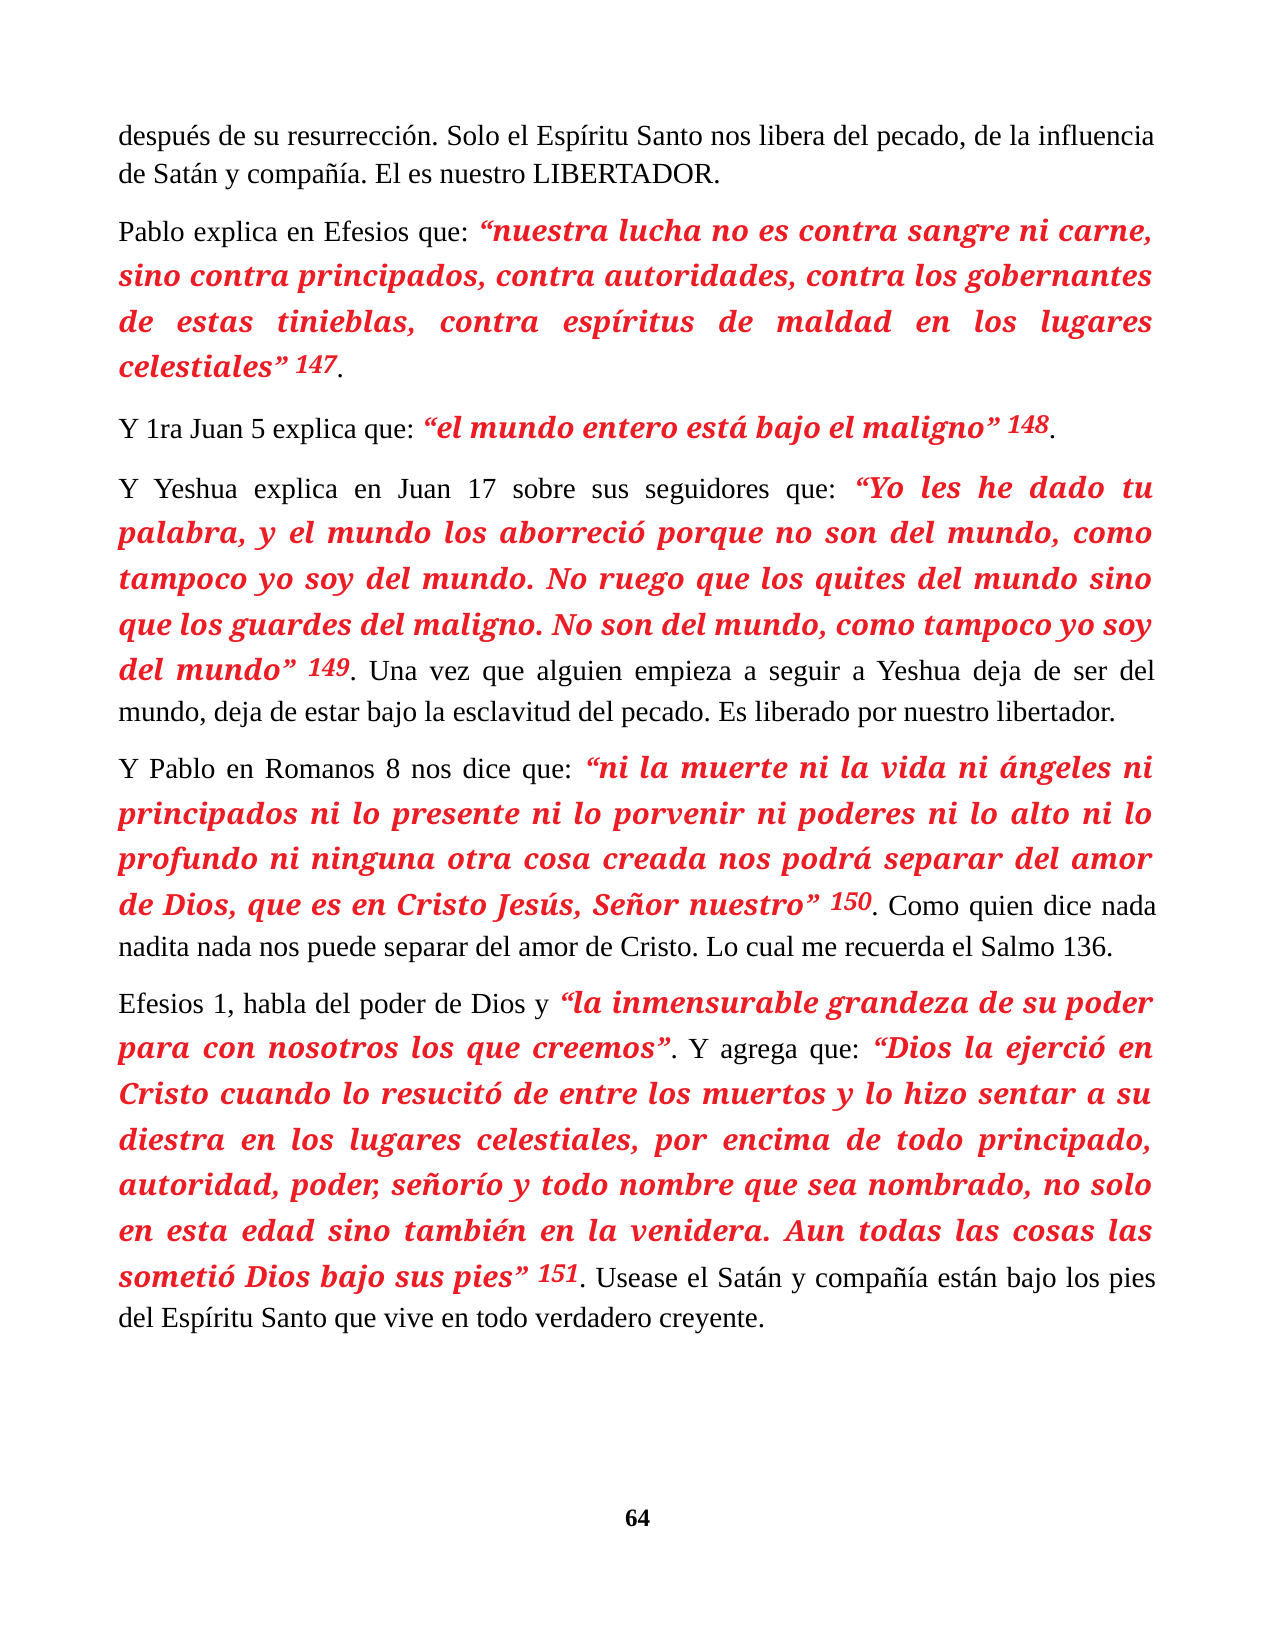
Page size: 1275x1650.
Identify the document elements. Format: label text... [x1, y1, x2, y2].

text Efesios 1, habla del poder de Dios y “la inmensurable grandeza de su poder para con nosotros los que creemos”. Y agrega que: “Dios la ejerció en Cristo cuando lo resucitó de entre los muertos y lo hizo sentar a su diestra en los lugares celestiales, por encima de todo principado, autoridad, poder, señorío y todo nombre que sea nombrado, no solo en esta edad sino también en la venidera. Aun todas las cosas las sometió Dios bajo sus pies” . Usease el Satán y compañía están bajo los pies del Espíritu Santo que vive en todo verdadero creyente. [118, 982, 1157, 1334]
text después de su resurrección. Solo el Espíritu Santo nos libera del pecado, de la influencia de Satán y compañía. El es nuestro LIBERTADOR. [118, 118, 1157, 190]
text Y 1ra Juan 5 explica que: “el mundo entero está bajo el maligno” . [118, 407, 1157, 447]
text Pablo explica en Efesios que: “nuestra lucha no es contra sangre ni carne, sino contra principados, contra autoridades, contra los gobernantes de estas tinieblas, contra espíritus de maldad en los lugares celestiales” . [118, 210, 1157, 386]
text Y Yeshua explica en Juan 17 sobre sus seguidores que: “Yo les he dado tu palabra, y el mundo los aborreció porque no son del mundo, como tampoco yo soy del mundo. No ruego que los quites del mundo sino que los guardes del maligno. No son del mundo, como tampoco yo soy del mundo” . Una vez que alguien empieza a seguir a Yeshua deja de ser del mundo, deja de estar bajo la esclavitud del pecado. Es liberado por nuestro libertador. [118, 467, 1157, 728]
text Y Pablo en Romanos 8 nos dice que: “ni la muerte ni la vida ni ángeles ni principados ni lo presente ni lo porvenir ni poderes ni lo alto ni lo profundo ni ninguna otra cosa creada nos podrá separar del amor de Dios, que es en Cristo Jesús, Señor nuestro” . Como quien dice nada nadita nada nos puede separar del amor de Cristo. Lo cual me recuerda el Salmo 136. [118, 747, 1157, 962]
